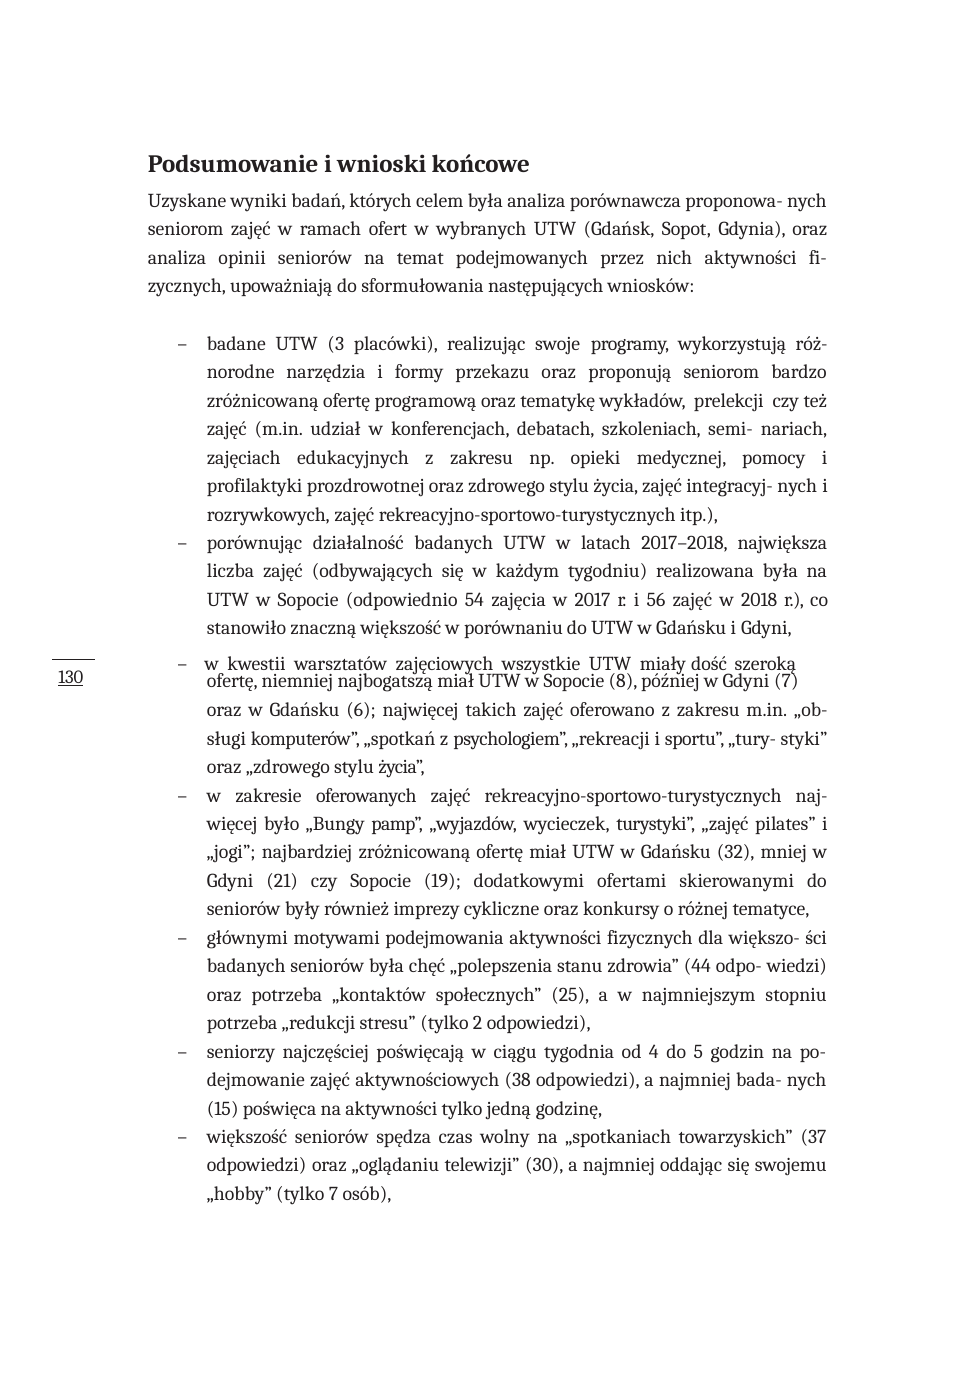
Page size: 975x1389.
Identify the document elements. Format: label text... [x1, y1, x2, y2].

list większość seniorów spędza czas wolny na „spotkaniach towarzyskich” (37 odpowiedzi) oraz „oglądaniu telewizji” (30), a najmniej oddając się swojemu „hobby” (tylko 7 osób), [177, 1126, 828, 1205]
list badane UTW (3 placówki), realizując swoje programy, wykorzystują róż- norodne narzędzia i formy przekazu oraz proponują seniorom bardzo zróżnicowaną ofertę programową oraz tematykę wykładów, prelekcji czy też zajęć (m.in. udział w konferencjach, debatach, szkoleniach, semi- nariach, zajęciach edukacyjnych z zakresu np. opieki medycznej, pomocy i profilaktyki prozdrowotnej oraz zdrowego stylu życia, zajęć integracyj- nych i rozrywkowych, zajęć rekreacyjno-sportowo-turystycznych itp.), [177, 332, 828, 526]
list w zakresie oferowanych zajęć rekreacyjno-sportowo-turystycznych naj- więcej było „Bungy pamp”, „wyjazdów, wycieczek, turystyki”, „zajęć pilates” i „jogi”; najbardziej zróżnicowaną ofertę miał UTW w Gdańsku (32), mniej w Gdyni (21) czy Sopocie (19); dodatkowymi ofertami skierowanymi do seniorów były również imprezy cykliczne oraz konkursy o różnej tematyce, [177, 784, 828, 921]
list seniorzy najczęściej poświęcają w ciągu tygodnia od 4 do 5 godzin na po- dejmowanie zajęć aktywnościowych (38 odpowiedzi), a najmniej bada- nych (15) poświęca na aktywności tylko jedną godzinę, [177, 1040, 828, 1120]
text oraz w Gdańsku (6); najwięcej takich zajęć oferowano z zakresu m.in. „ob- sługi komputerów”, „spotkań z psychologiem”, „rekreacji i sportu”, „tury- styki” oraz „zdrowego stylu życia”, [207, 699, 828, 779]
list porównując działalność badanych UTW w latach 2017–2018, największa liczba zajęć (odbywających się w każdym tygodniu) realizowana była na UTW w Sopocie (odpowiednio 54 zajęcia w 2017 r. i 56 zajęć w 2018 r.), co stanowiło znaczną większość w porównaniu do UTW w Gdańsku i Gdyni, [177, 532, 828, 640]
text Uzyskane wyniki badań, których celem była analiza porównawcza proponowa- nych seniorom zajęć w ramach ofert w wybranych UTW (Gdańsk, Sopot, Gdynia), oraz analiza opinii seniorów na temat podejmowanych przez nich aktywności fi- zycznych, upoważniają do sformułowania następujących wniosków: [148, 189, 828, 298]
subtitle Podsumowanie i wnioski końcowe [148, 150, 839, 179]
list głównymi motywami podejmowania aktywności fizycznych dla większo- ści badanych seniorów była chęć „polepszenia stanu zdrowia” (44 odpo- wiedzi) oraz potrzeba „kontaktów społecznych” (25), a w najmniejszym stopniu potrzeba „redukcji stresu” (tylko 2 odpowiedzi), [177, 926, 828, 1034]
text 130 – w kwestii warsztatów zajęciowych wszystkie UTW miały dość szeroką ofertę, niemniej najbogatszą miał UTW w Sopocie (8), później w Gdyni (7) [58, 651, 828, 692]
